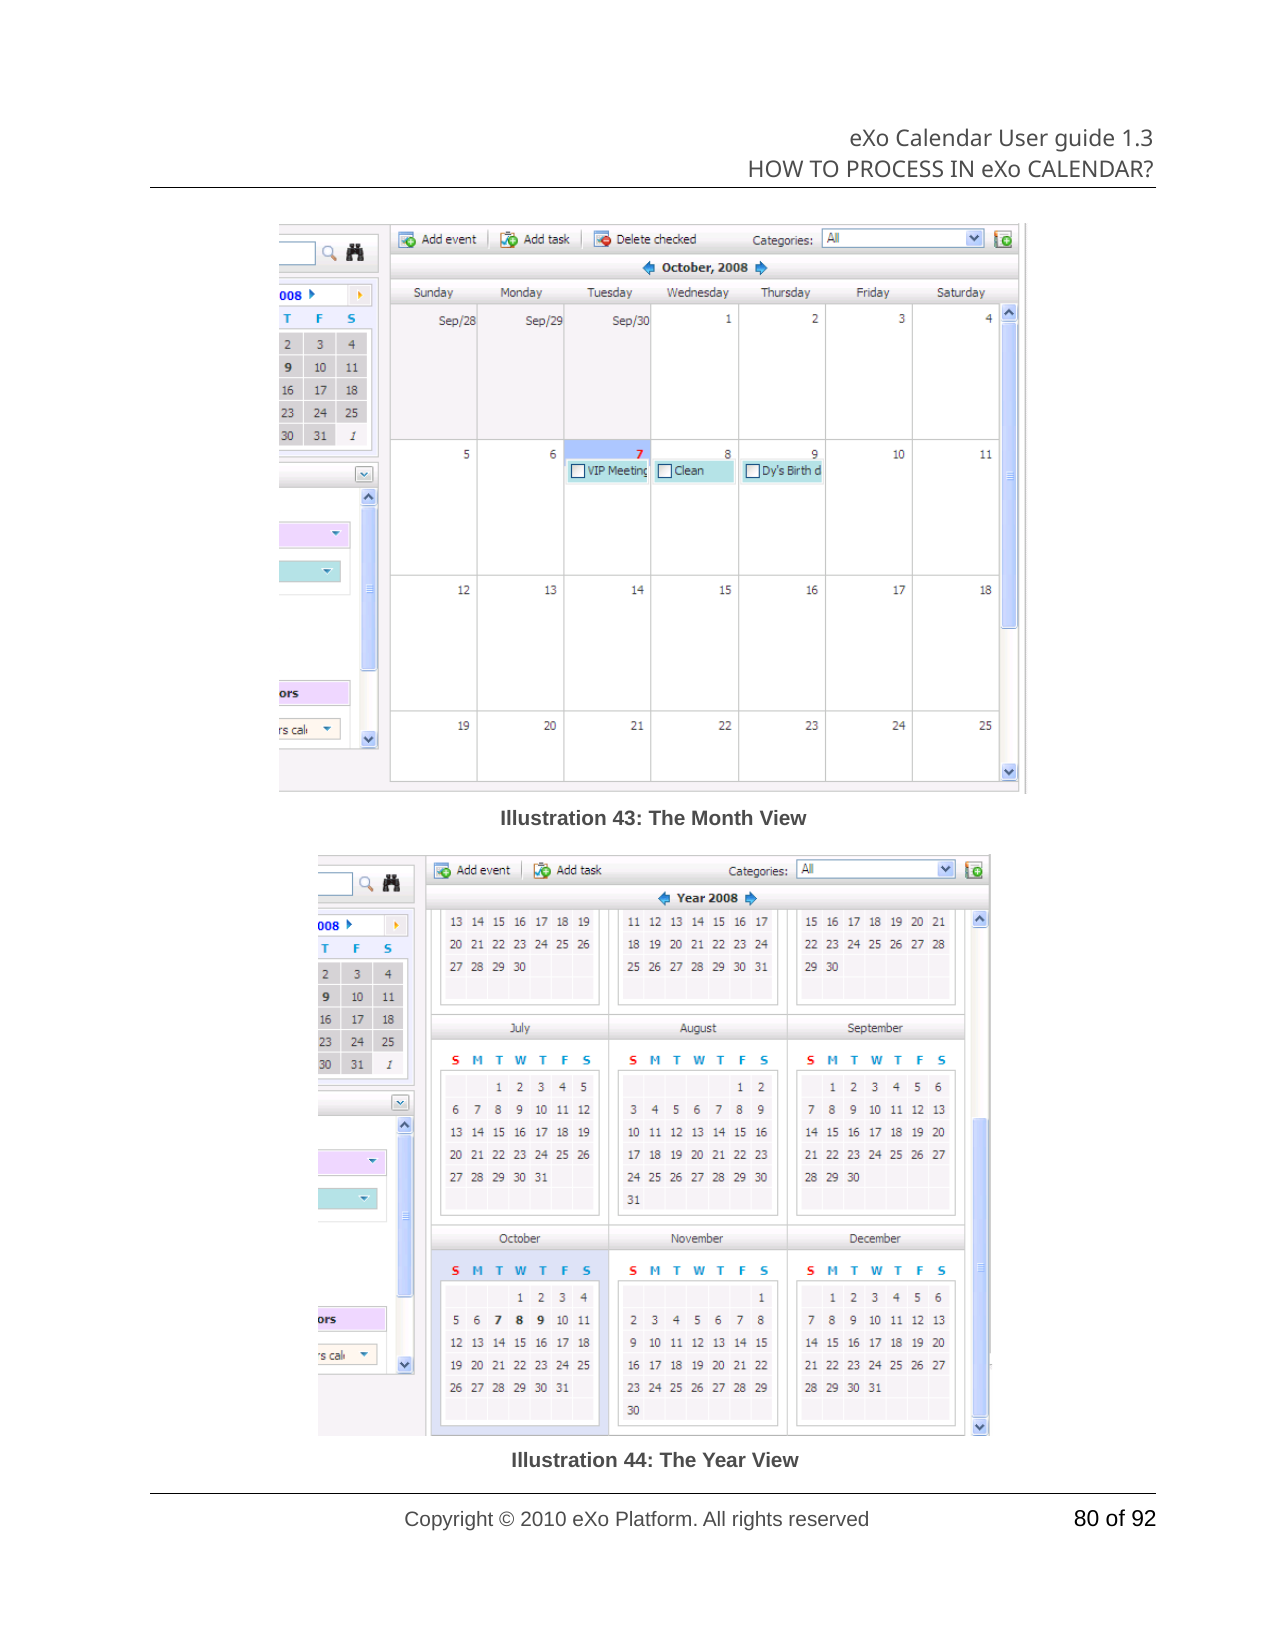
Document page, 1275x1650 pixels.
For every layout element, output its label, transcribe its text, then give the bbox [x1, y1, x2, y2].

picture [318, 854, 993, 1436]
text Illustration 43: The Month View [279, 794, 1027, 829]
text Illustration 44: The Year View [280, 1436, 1029, 1472]
picture [279, 223, 1028, 794]
